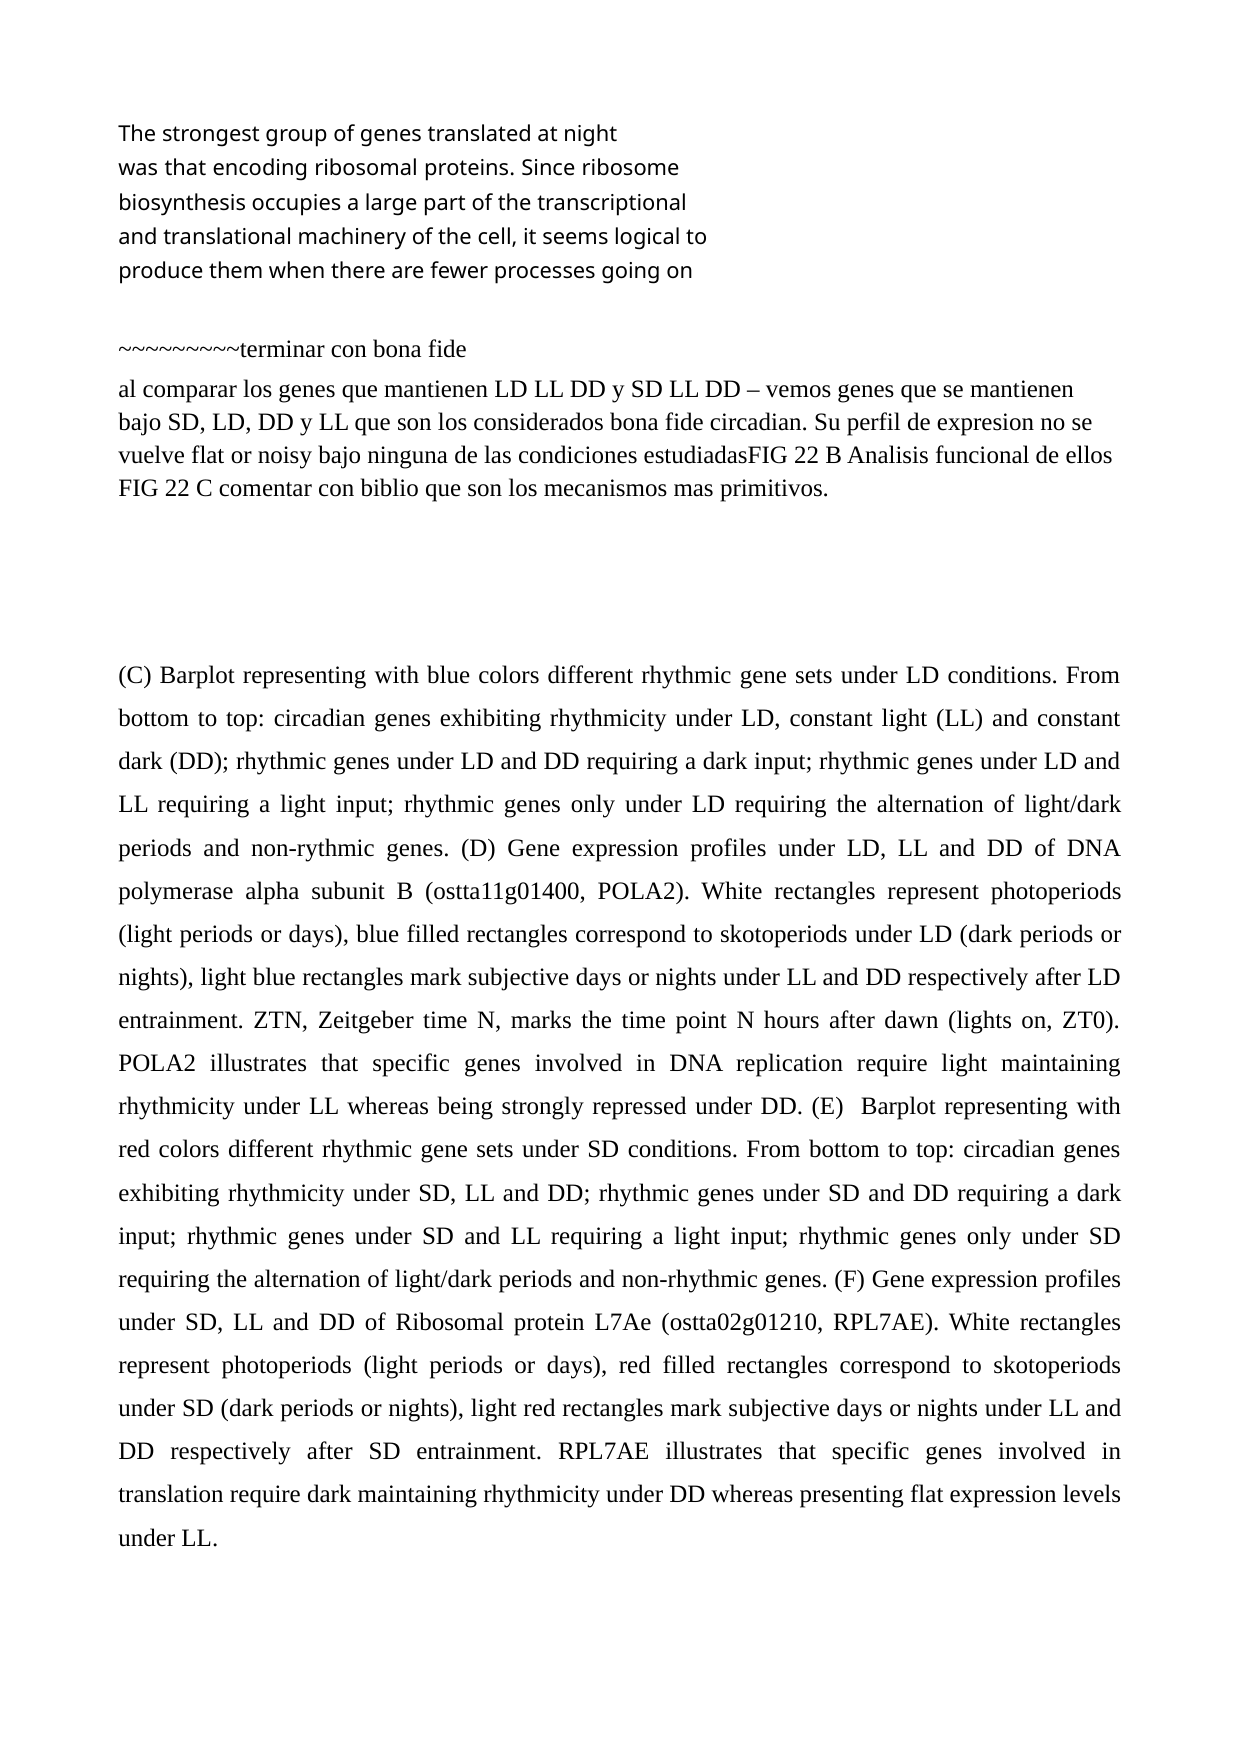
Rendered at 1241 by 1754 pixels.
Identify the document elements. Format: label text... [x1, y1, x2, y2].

text al comparar los genes que mantienen LD LL DD y SD LL DD – vemos genes que se mantienen bajo SD, LD, DD y LL que son los considerados bona fide circadian. Su perfil de expresion no se vuelve flat or noisy bajo ninguna de las condiciones estudiadasFIG 22 B Analisis funcional de ellos FIG 22 C comentar con biblio que son los mecanismos mas primitivos. [118, 374, 1122, 502]
text ~~~~~~~~~terminar con bona fide [118, 334, 1122, 363]
text (C) Barplot representing with blue colors different rhythmic gene sets under LD conditions. From bottom to top: circadian genes exhibiting rhythmicity under LD, constant light (LL) and constant dark (DD); rhythmic genes under LD and DD requiring a dark input; rhythmic genes under LD and LL requiring a light input; rhythmic genes only under LD requiring the alternation of light/dark periods and non-rythmic genes. (D) Gene expression profiles under LD, LL and DD of DNA polymerase alpha subunit B (ostta11g01400, POLA2). White rectangles represent photoperiods (light periods or days), blue filled rectangles correspond to skotoperiods under LD (dark periods or nights), light blue rectangles mark subjective days or nights under LL and DD respectively after LD entrainment. ZTN, Zeitgeber time N, marks the time point N hours after dawn (lights on, ZT0). POLA2 illustrates that specific genes involved in DNA replication require light maintaining rhythmicity under LL whereas being strongly repressed under DD. (E) Barplot representing with red colors different rhythmic gene sets under SD conditions. From bottom to top: circadian genes exhibiting rhythmicity under SD, LL and DD; rhythmic genes under SD and DD requiring a dark input; rhythmic genes under SD and LL requiring a light input; rhythmic genes only under SD requiring the alternation of light/dark periods and non-rhythmic genes. (F) Gene expression profiles under SD, LL and DD of Ribosomal protein L7Ae (ostta02g01210, RPL7AE). White rectangles represent photoperiods (light periods or days), red filled rectangles correspond to skotoperiods under SD (dark periods or nights), light red rectangles mark subjective days or nights under LL and DD respectively after SD entrainment. RPL7AE illustrates that specific genes involved in translation require dark maintaining rhythmicity under DD whereas presenting flat expression levels under LL. [118, 660, 1122, 1551]
text The strongest group of genes translated at night was that encoding ribosomal proteins. Since ribosome biosynthesis occupies a large part of the transcriptional and translational machinery of the cell, it seems logical to produce them when there are fewer processes going on [118, 118, 1122, 284]
